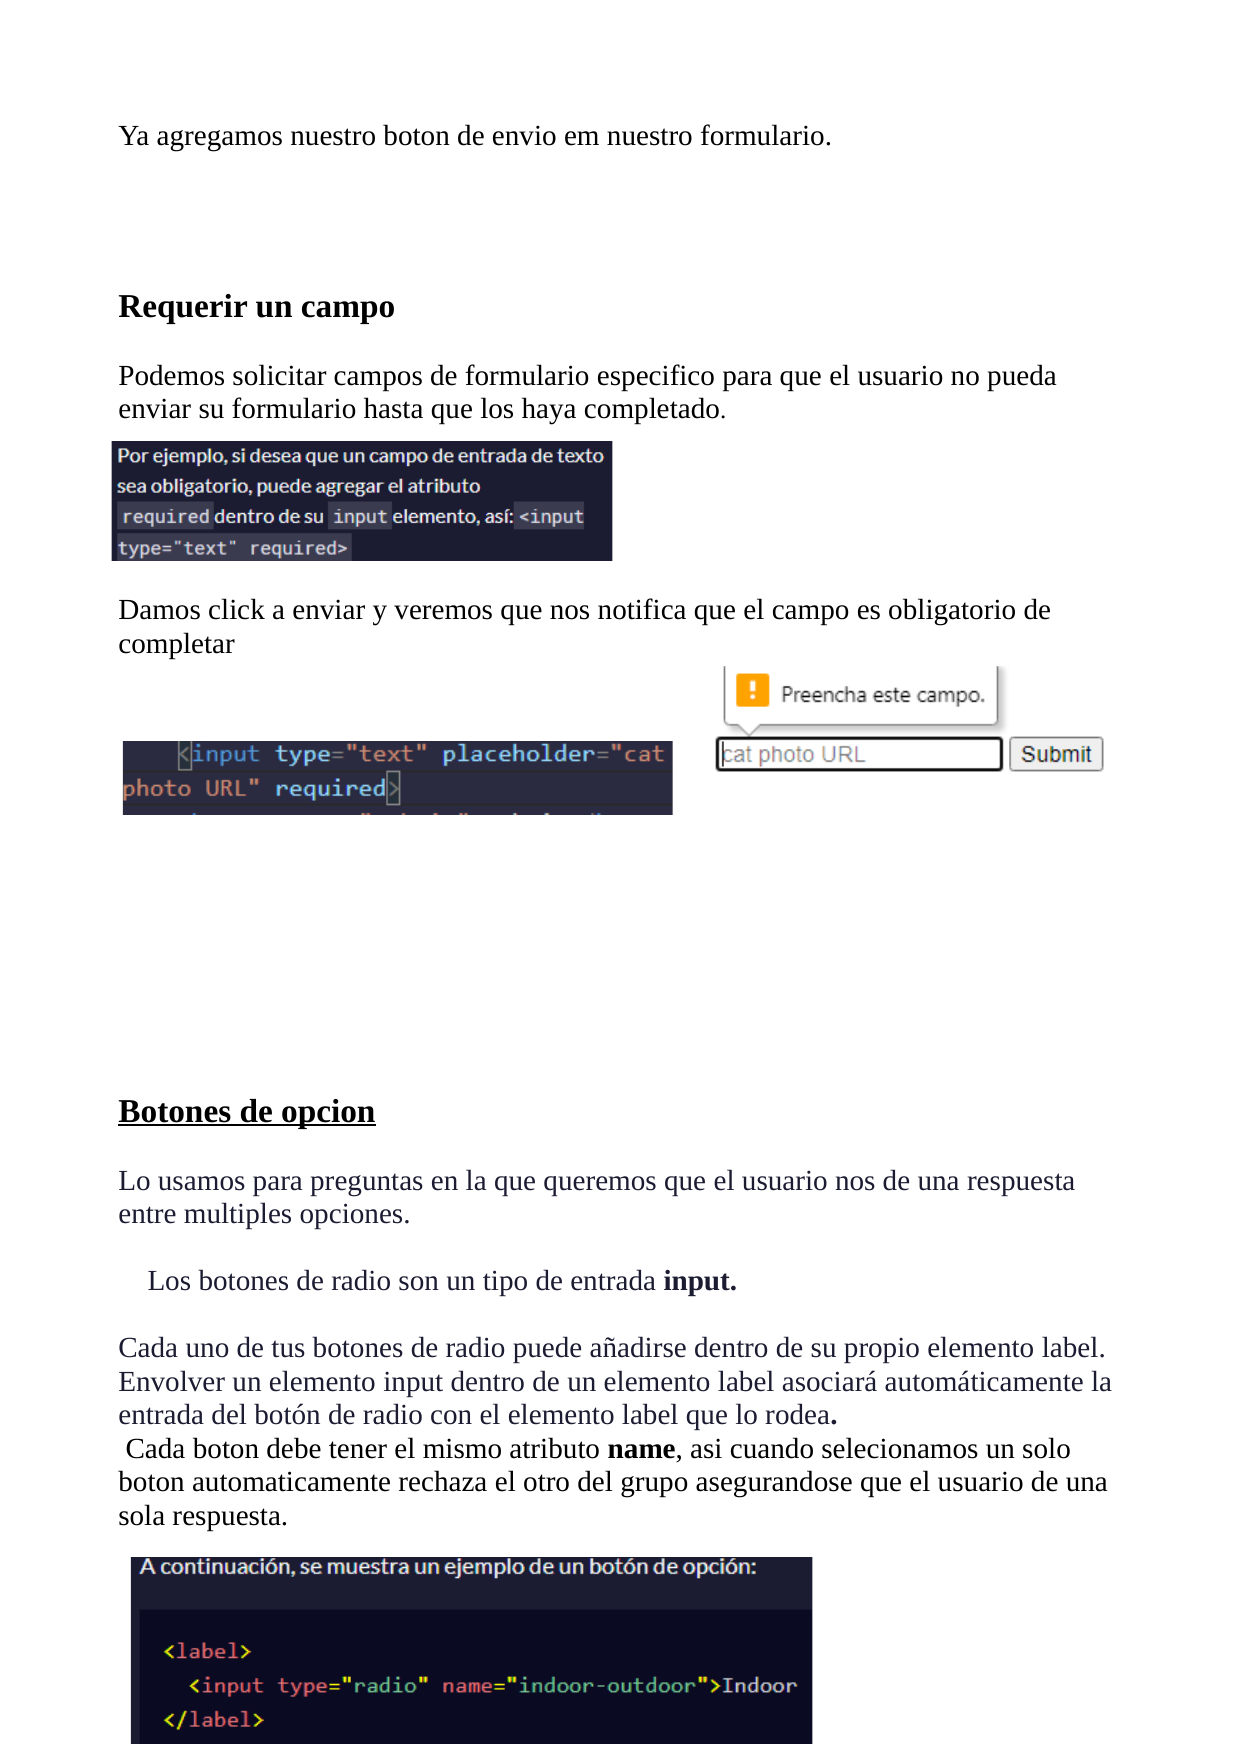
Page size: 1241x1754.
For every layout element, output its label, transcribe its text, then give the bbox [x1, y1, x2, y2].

text Requerir un campo [118, 286, 1122, 324]
text Damos click a enviar y veremos que nos notifica que el campo es obligatorio de completar [118, 592, 1122, 659]
text Cada uno de tus botones de radio puede añadirse dentro de su propio elemento label. Envolver un elemento input dentro de un elemento label asociará automáticamente la entrada del botón de radio con el elemento label que lo rodea. [118, 1330, 1122, 1431]
text Los botones de radio son un tipo de entrada input. [118, 1263, 1122, 1297]
text Botones de opcion [118, 1091, 1122, 1129]
text Cada boton debe tener el mismo atributo name, asi cuando selecionamos un solo boton automaticamente rechaza el otro del grupo asegurandose que el usuario de una sola respuesta. [118, 1431, 1122, 1532]
text Ya agregamos nuestro boton de envio em nuestro formulario. [118, 118, 1122, 152]
text Podemos solicitar campos de formulario especifico para que el usuario no pueda enviar su formulario hasta que los haya completado. [118, 358, 1122, 425]
text Lo usamos para preguntas en la que queremos que el usuario nos de una respuesta entre multiples opciones. [118, 1163, 1122, 1230]
